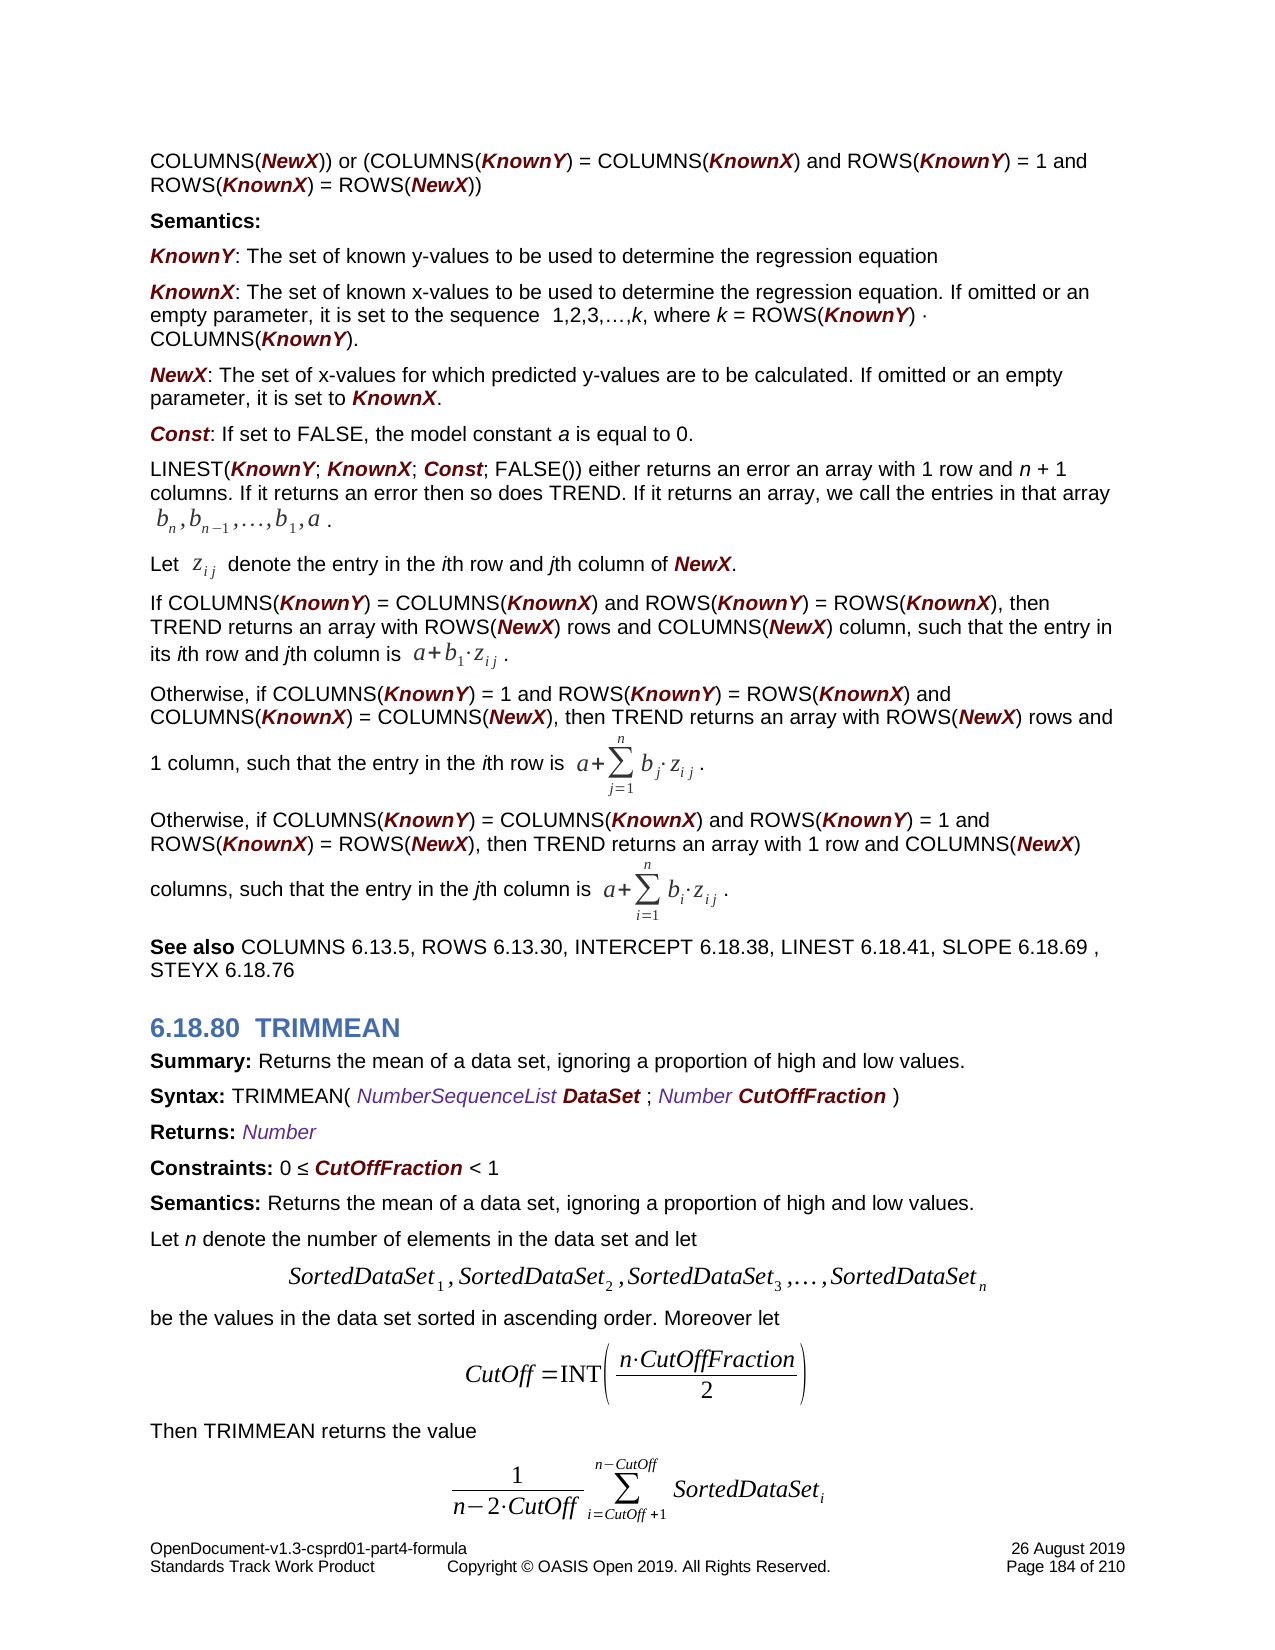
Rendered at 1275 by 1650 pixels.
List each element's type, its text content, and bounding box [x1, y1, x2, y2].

text NewX: The set of x-values for which predicted y-values are to be calculated. If omitted or an empty parameter, it is set to KnownX. [150, 363, 1125, 410]
text Then TRIMMEAN returns the value [150, 1419, 1125, 1443]
text LINEST(KnownY; KnownX; Const; FALSE()) either returns an error an array with 1 row and n + 1 columns. If it returns an error then so does TREND. If it returns an array, we call the entries in that array . [150, 458, 1125, 536]
text COLUMNS(NewX)) or (COLUMNS(KnownY) = COLUMNS(KnownX) and ROWS(KnownY) = 1 and ROWS(KnownX) = ROWS(NewX)) [150, 150, 1125, 197]
text Const: If set to FALSE, the model constant a is equal to 0. [150, 422, 1125, 446]
text KnownY: The set of known y-values to be used to determine the regression equation [150, 245, 1125, 268]
subtitle TRIMMEAN [150, 1013, 1125, 1043]
text Constraints: 0 ≤ CutOffFraction < 1 [150, 1156, 1125, 1180]
text Returns: Number [150, 1121, 1125, 1144]
text KnownX: The set of known x-values to be used to determine the regression equation. If omitted or an empty parameter, it is set to the sequence 1,2,3,…,k, where k = ROWS(KnownY) ∙ COLUMNS(KnownY). [150, 280, 1125, 351]
text Let denote the entry in the ith row and jth column of NewX. [150, 548, 1125, 579]
text If COLUMNS(KnownY) = COLUMNS(KnownX) and ROWS(KnownY) = ROWS(KnownX), then TREND returns an array with ROWS(NewX) rows and COLUMNS(NewX) column, such that the entry in its ith row and jth column is . [150, 592, 1125, 670]
text Otherwise, if COLUMNS(KnownY) = 1 and ROWS(KnownY) = ROWS(KnownX) and COLUMNS(KnownX) = COLUMNS(NewX), then TREND returns an array with ROWS(NewX) rows and 1 column, such that the entry in the ith row is . [150, 682, 1125, 797]
text Let n denote the number of elements in the data set and let [150, 1227, 1125, 1251]
text Otherwise, if COLUMNS(KnownY) = COLUMNS(KnownX) and ROWS(KnownY) = 1 and ROWS(KnownX) = ROWS(NewX), then TREND returns an array with 1 row and COLUMNS(NewX) columns, such that the entry in the jth column is . [150, 809, 1125, 923]
text See also COLUMNS 6.13.5, ROWS 6.13.30, INTERCEPT 6.18.38, LINEST 6.18.41, SLOPE 6.18.69 , STEYX 6.18.76 [150, 935, 1125, 982]
text Syntax: TRIMMEAN( NumberSequenceList DataSet ; Number CutOffFraction ) [150, 1085, 1125, 1108]
text be the values in the data set sorted in ascending order. Moreover let [150, 1306, 1125, 1330]
text Semantics: [150, 209, 1125, 233]
text Semantics: Returns the mean of a data set, ignoring a proportion of high and low values. [150, 1192, 1125, 1215]
text Summary: Returns the mean of a data set, ignoring a proportion of high and low values. [150, 1049, 1125, 1073]
